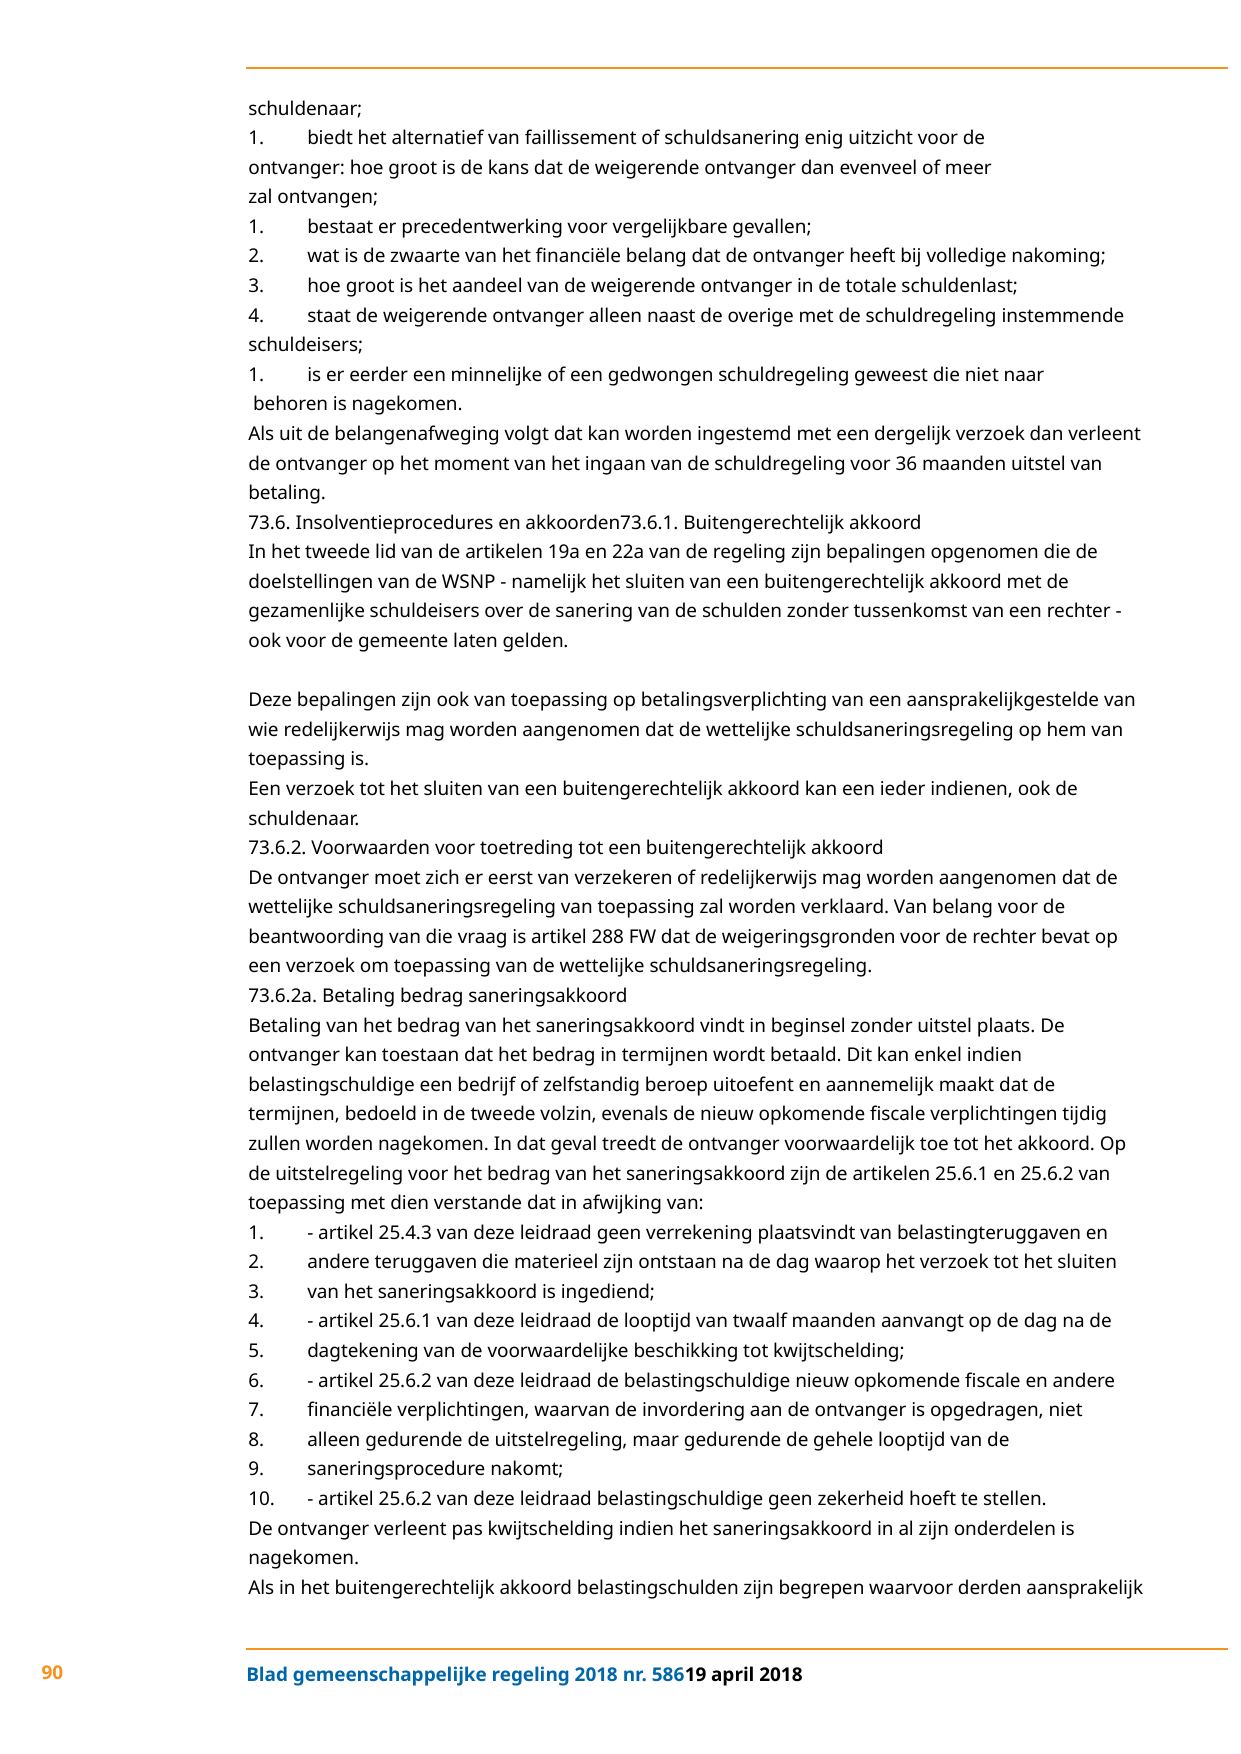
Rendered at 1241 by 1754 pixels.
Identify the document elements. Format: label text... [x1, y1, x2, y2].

text schuldeisers; [248, 331, 1152, 357]
list alleen gedurende de uitstelregeling, maar gedurende de gehele looptijd van de [248, 1426, 1152, 1452]
text zal ontvangen; [248, 183, 1152, 209]
list andere teruggaven die materieel zijn ontstaan na de dag waarop het verzoek tot het sluiten [248, 1248, 1152, 1274]
text Als in het buitengerechtelijk akkoord belastingschulden zijn begrepen waarvoor derden aansprakelijk [248, 1574, 1152, 1600]
list dagtekening van de voorwaardelijke beschikking tot kwijtschelding; [248, 1337, 1152, 1363]
text 73.6.2. Voorwaarden voor toetreding tot een buitengerechtelijk akkoord [248, 834, 1152, 860]
list - artikel 25.6.1 van deze leidraad de looptijd van twaalf maanden aanvangt op de dag na de [248, 1308, 1152, 1333]
text 73.6.2a. Betaling bedrag saneringsakkoord [248, 982, 1152, 1008]
text Betaling van het bedrag van het saneringsakkoord vindt in beginsel zonder uitstel plaats. De ontvanger kan toestaan dat het bedrag in termijnen wordt betaald. Dit kan enkel indien belastingschuldige een bedrijf of zelfstandig beroep uitoefent en aannemelijk maakt dat de termijnen, bedoeld in de tweede volzin, evenals de nieuw opkomende fiscale verplichtingen tijdig zullen worden nagekomen. In dat geval treedt de ontvanger voorwaardelijk toe tot het akkoord. Op de uitstelregeling voor het bedrag van het saneringsakkoord zijn de artikelen 25.6.1 en 25.6.2 van toepassing met dien verstande dat in afwijking van: [248, 1012, 1152, 1215]
text De ontvanger verleent pas kwijtschelding indien het saneringsakkoord in al zijn onderdelen is nagekomen. [248, 1515, 1152, 1570]
text In het tweede lid van de artikelen 19a en 22a van de regeling zijn bepalingen opgenomen die de doelstellingen van de WSNP - namelijk het sluiten van een buitengerechtelijk akkoord met de gezamenlijke schuldeisers over de sanering van de schulden zonder tussenkomst van een rechter - ook voor de gemeente laten gelden. [248, 538, 1152, 653]
text De ontvanger moet zich er eerst van verzekeren of redelijkerwijs mag worden aangenomen dat de wettelijke schuldsaneringsregeling van toepassing zal worden verklaard. Van belang voor de beantwoording van die vraag is artikel 288 FW dat de weigeringsgronden voor de rechter bevat op een verzoek om toepassing van de wettelijke schuldsaneringsregeling. [248, 864, 1152, 978]
list biedt het alternatief van faillissement of schuldsanering enig uitzicht voor de [248, 124, 1152, 150]
list - artikel 25.4.3 van deze leidraad geen verrekening plaatsvindt van belastingteruggaven en [248, 1219, 1152, 1245]
list is er eerder een minnelijke of een gedwongen schuldregeling geweest die niet naar [248, 361, 1152, 387]
text Deze bepalingen zijn ook van toepassing op betalingsverplichting van een aansprakelijkgestelde van wie redelijkerwijs mag worden aangenomen dat de wettelijke schuldsaneringsregeling op hem van toepassing is. [248, 686, 1152, 771]
list - artikel 25.6.2 van deze leidraad de belastingschuldige nieuw opkomende fiscale en andere [248, 1367, 1152, 1393]
list financiële verplichtingen, waarvan de invordering aan de ontvanger is opgedragen, niet [248, 1396, 1152, 1422]
list hoe groot is het aandeel van de weigerende ontvanger in de totale schuldenlast; [248, 272, 1152, 298]
text ontvanger: hoe groot is de kans dat de weigerende ontvanger dan evenveel of meer [248, 154, 1152, 180]
list staat de weigerende ontvanger alleen naast de overige met de schuldregeling instemmende [248, 302, 1152, 328]
list saneringsprocedure nakomt; [248, 1456, 1152, 1481]
text Een verzoek tot het sluiten van een buitengerechtelijk akkoord kan een ieder indienen, ook de schuldenaar. [248, 775, 1152, 831]
list wat is de zwaarte van het financiële belang dat de ontvanger heeft bij volledige nakoming; [248, 243, 1152, 268]
text schuldenaar; [248, 95, 1152, 121]
list bestaat er precedentwerking voor vergelijkbare gevallen; [248, 213, 1152, 239]
list - artikel 25.6.2 van deze leidraad belastingschuldige geen zekerheid hoeft te stellen. [248, 1485, 1152, 1511]
picture [41, 47, 231, 172]
text Als uit de belangenafweging volgt dat kan worden ingestemd met een dergelijk verzoek dan verleent de ontvanger op het moment van het ingaan van de schuldregeling voor 36 maanden uitstel van betaling. [248, 420, 1152, 505]
text 73.6. Insolventieprocedures en akkoorden73.6.1. Buitengerechtelijk akkoord [248, 509, 1152, 535]
list van het saneringsakkoord is ingediend; [248, 1278, 1152, 1304]
text behoren is nagekomen. [248, 391, 1152, 416]
